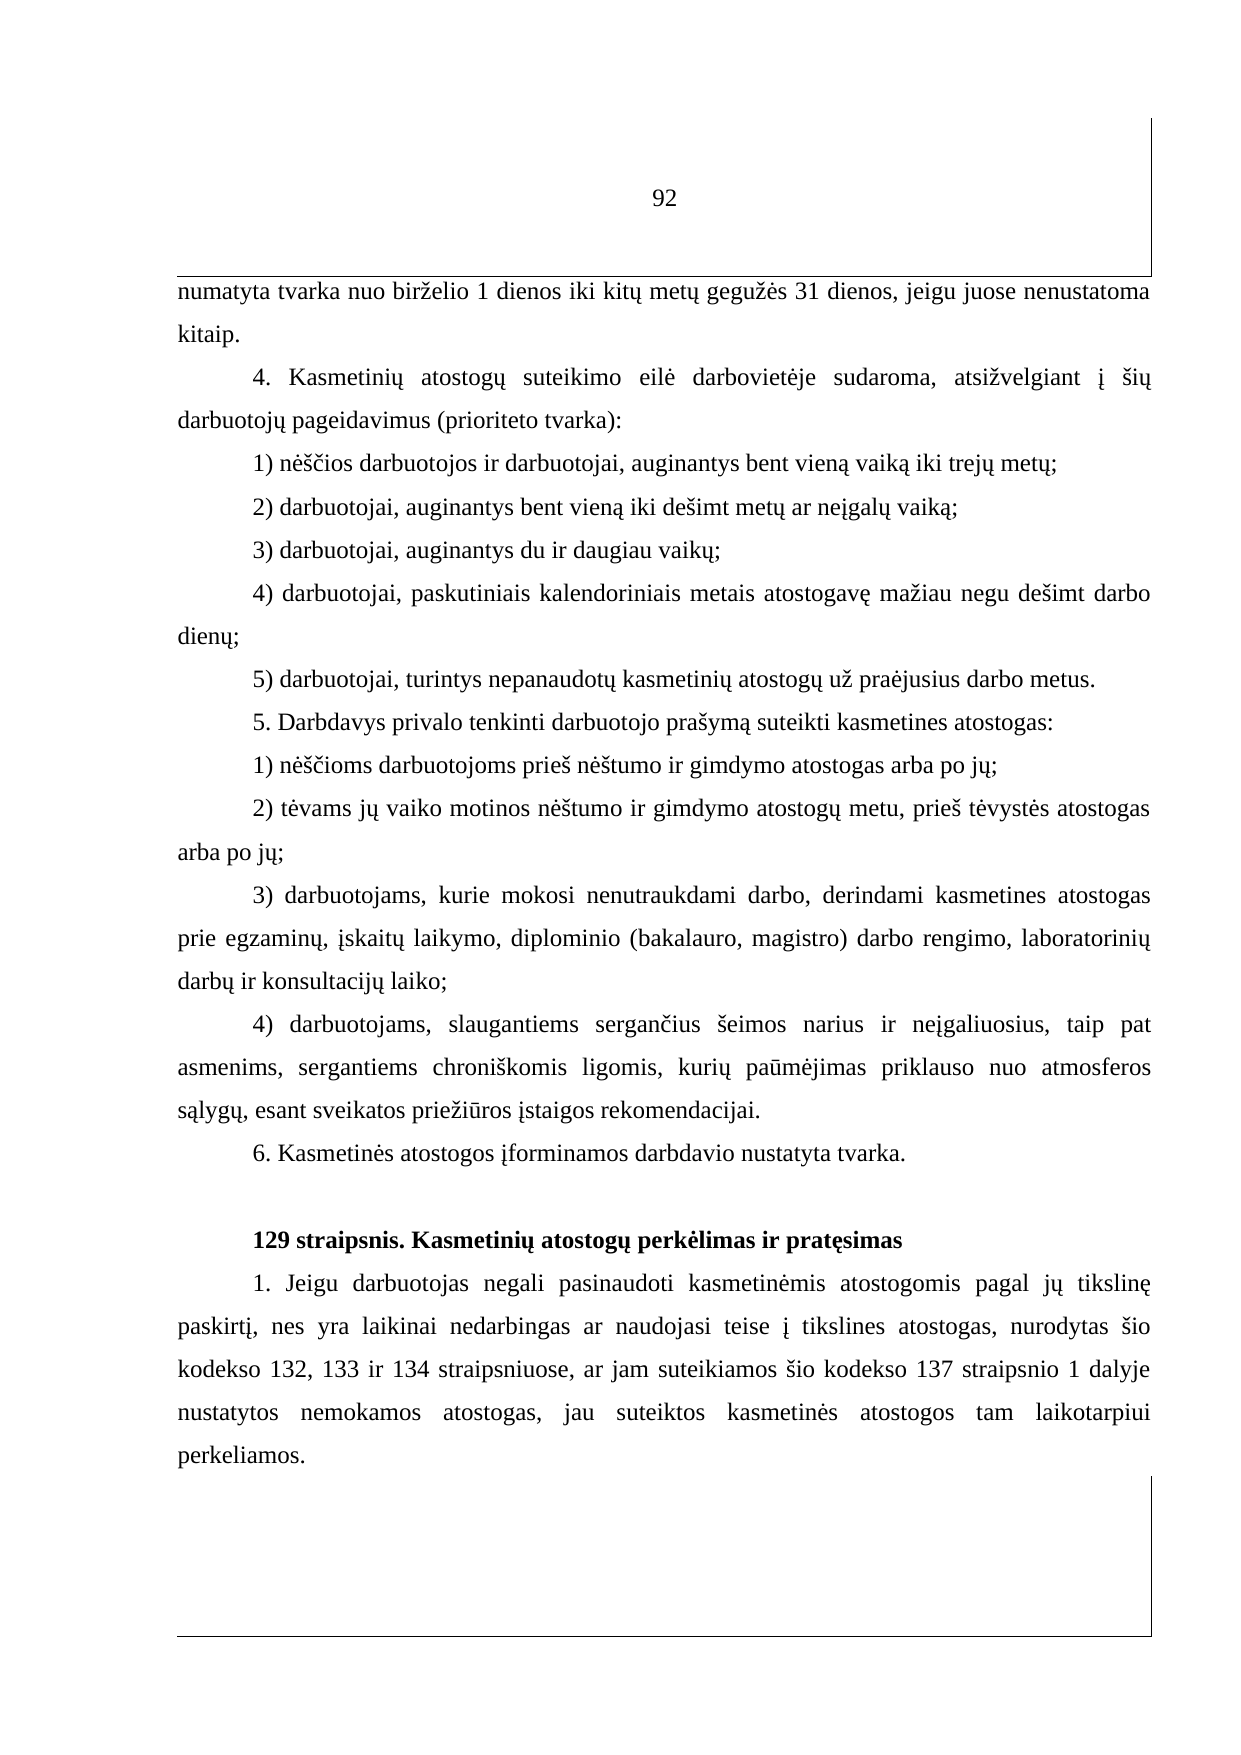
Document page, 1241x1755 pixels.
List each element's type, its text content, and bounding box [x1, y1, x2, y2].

text 4) darbuotojai, paskutiniais kalendoriniais metais atostogavę mažiau negu dešimt darbo dienų; [177, 578, 1152, 650]
text 4. Kasmetinių atostogų suteikimo eilė darbovietėje sudaroma, atsižvelgiant į šių darbuotojų pageidavimus (prioriteto tvarka): [177, 362, 1152, 434]
text 1) nėščioms darbuotojoms prieš nėštumo ir gimdymo atostogas arba po jų; [177, 750, 1152, 779]
text 4) darbuotojams, slaugantiems sergančius šeimos narius ir neįgaliuosius, taip pat asmenims, sergantiems chroniškomis ligomis, kurių paūmėjimas priklauso nuo atmosferos sąlygų, esant sveikatos priežiūros įstaigos rekomendacijai. [177, 1009, 1152, 1124]
text 2) darbuotojai, auginantys bent vieną iki dešimt metų ar neįgalų vaiką; [177, 492, 1152, 520]
text numatyta tvarka nuo birželio 1 dienos iki kitų metų gegužės 31 dienos, jeigu juose nenustatoma kitaip. [177, 276, 1152, 348]
text 5. Darbdavys privalo tenkinti darbuotojo prašymą suteikti kasmetines atostogas: [177, 707, 1152, 736]
text 6. Kasmetinės atostogos įforminamos darbdavio nustatyta tvarka. [177, 1138, 1152, 1167]
text 3) darbuotojai, auginantys du ir daugiau vaikų; [177, 535, 1152, 563]
text 3) darbuotojams, kurie mokosi nenutraukdami darbo, derindami kasmetines atostogas prie egzaminų, įskaitų laikymo, diplominio (bakalauro, magistro) darbo rengimo, laboratorinių darbų ir konsultacijų laiko; [177, 880, 1152, 995]
text 1. Jeigu darbuotojas negali pasinaudoti kasmetinėmis atostogomis pagal jų tikslinę paskirtį, nes yra laikinai nedarbingas ar naudojasi teise į tikslines atostogas, nurodytas šio kodekso 132, 133 ir 134 straipsniuose, ar jam suteikiamos šio kodekso 137 straipsnio 1 dalyje nustatytos nemokamos atostogas, jau suteiktos kasmetinės atostogos tam laikotarpiui perkeliamos. [177, 1268, 1152, 1469]
text 5) darbuotojai, turintys nepanaudotų kasmetinių atostogų už praėjusius darbo metus. [177, 664, 1152, 693]
subtitle 129 straipsnis. Kasmetinių atostogų perkėlimas ir pratęsimas [177, 1225, 1152, 1253]
text 2) tėvams jų vaiko motinos nėštumo ir gimdymo atostogų metu, prieš tėvystės atostogas arba po jų; [177, 793, 1152, 865]
text 1) nėščios darbuotojos ir darbuotojai, auginantys bent vieną vaiką iki trejų metų; [177, 448, 1152, 477]
